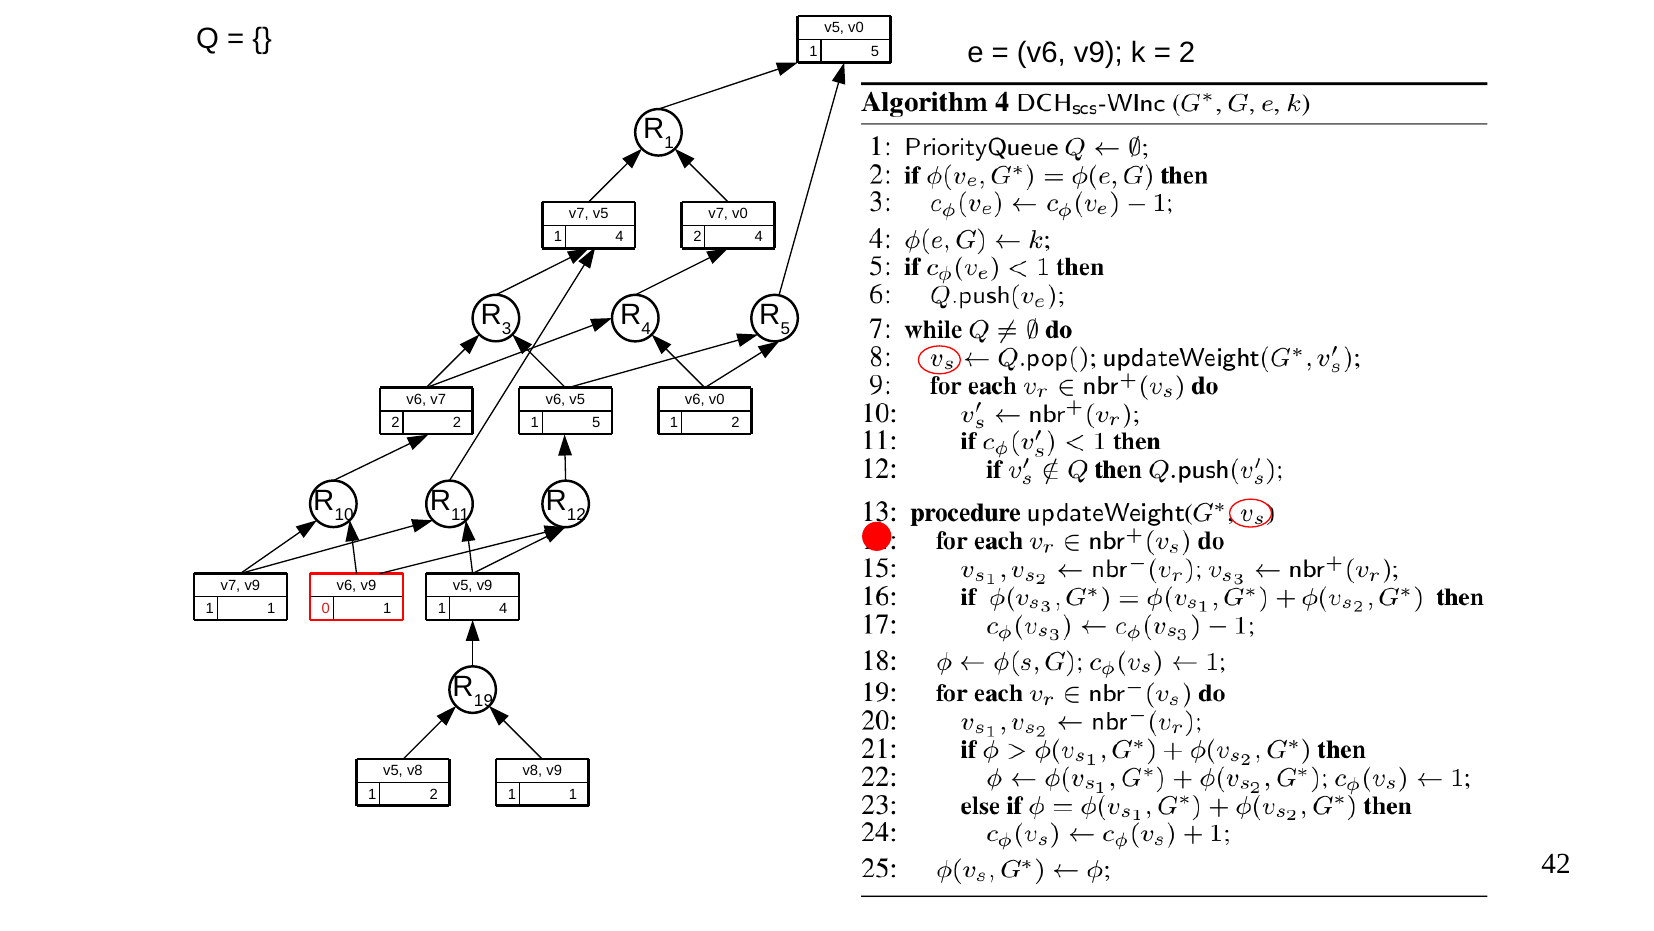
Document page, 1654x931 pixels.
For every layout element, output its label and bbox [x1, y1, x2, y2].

picture [146, 0, 1495, 900]
